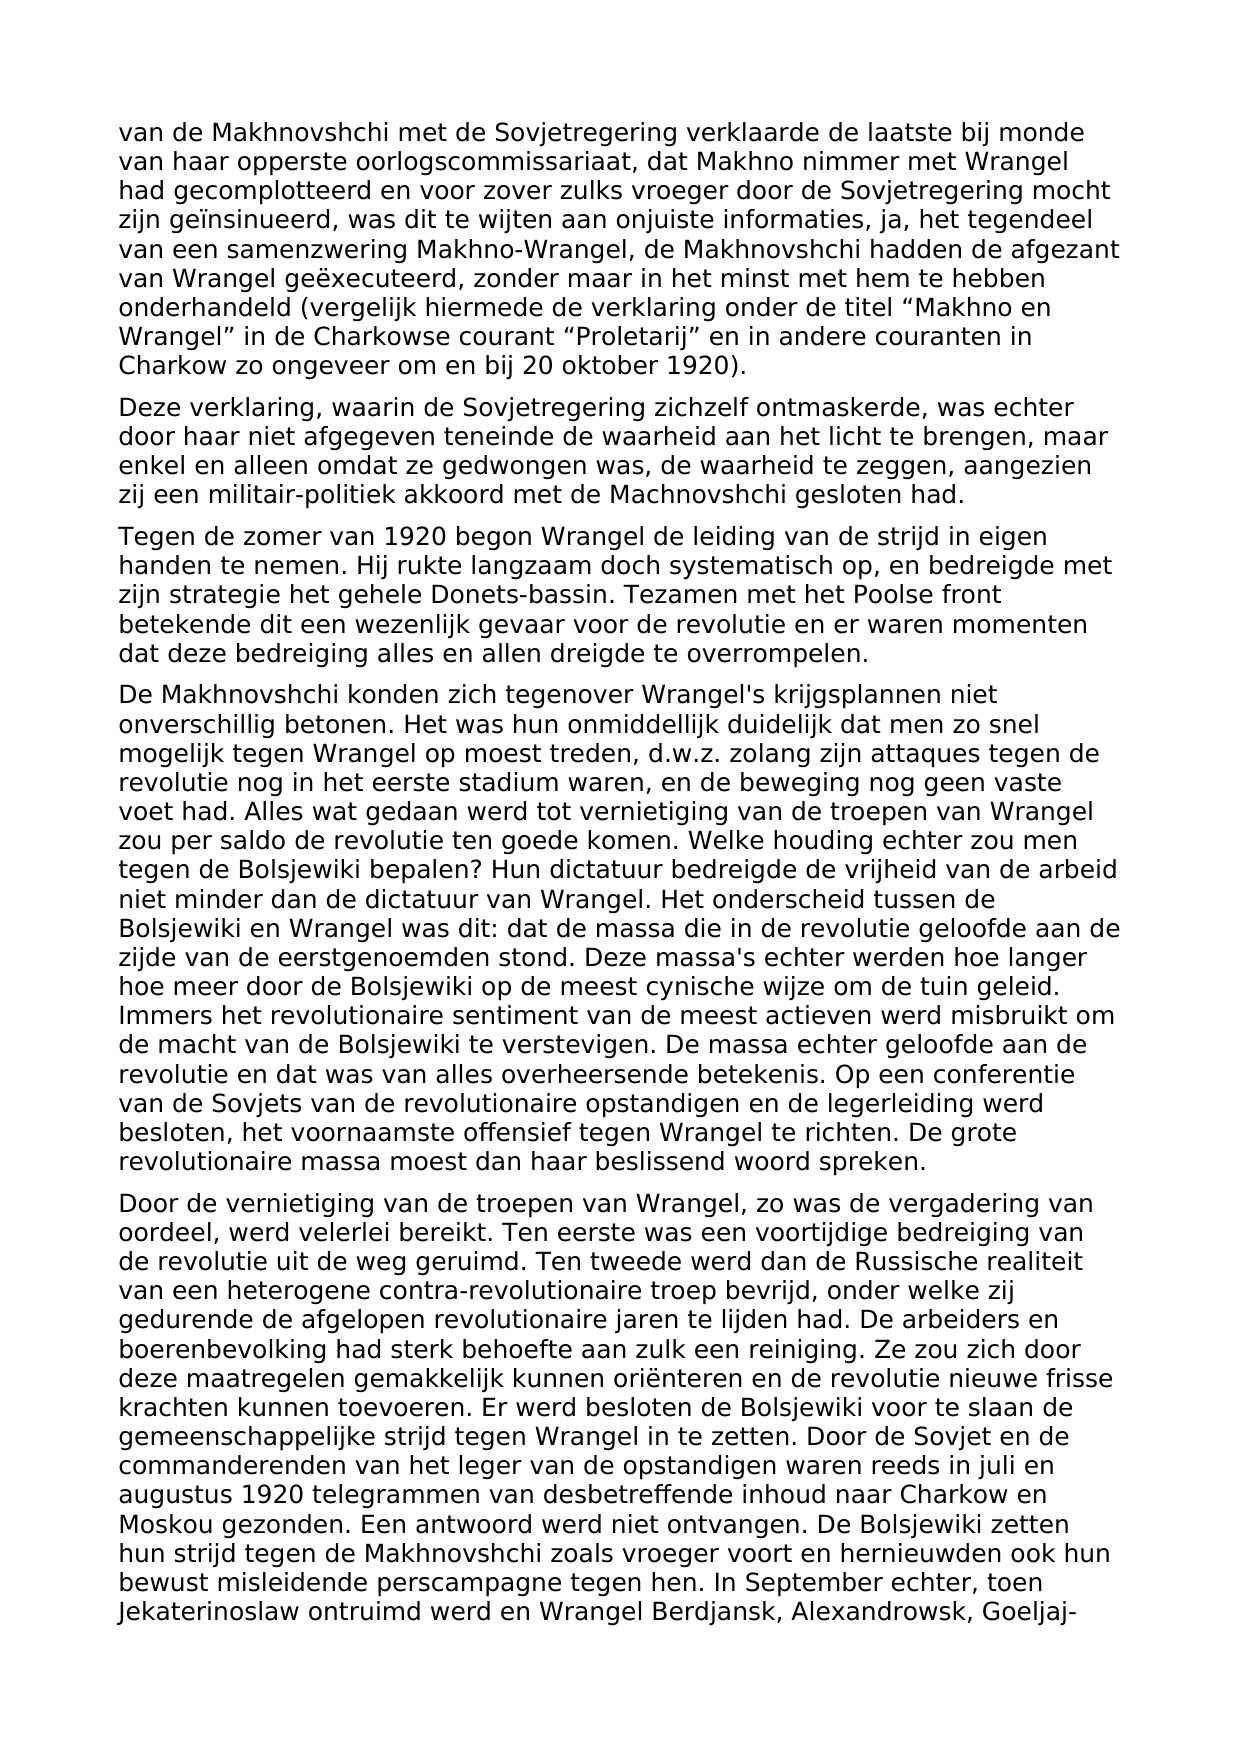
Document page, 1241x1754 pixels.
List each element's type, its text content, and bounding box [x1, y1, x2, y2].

text De Makhnovshchi konden zich tegenover Wrangel's krijgsplannen niet onverschillig betonen. Het was hun onmiddellijk duidelijk dat men zo snel mogelijk tegen Wrangel op moest treden, d.w.z. zolang zijn attaques tegen de revolutie nog in het eerste stadium waren, en de beweging nog geen vaste voet had. Alles wat gedaan werd tot vernietiging van de troepen van Wrangel zou per saldo de revolutie ten goede komen. Welke houding echter zou men tegen de Bolsjewiki bepalen? Hun dictatuur bedreigde de vrijheid van de arbeid niet minder dan de dictatuur van Wrangel. Het onderscheid tussen de Bolsjewiki en Wrangel was dit: dat de massa die in de revolutie geloofde aan de zijde van de eerstgenoemden stond. Deze massa's echter werden hoe langer hoe meer door de Bolsjewiki op de meest cynische wijze om de tuin geleid. Immers het revolutionaire sentiment van de meest actieven werd misbruikt om de macht van de Bolsjewiki te verstevigen. De massa echter geloofde aan de revolutie en dat was van alles overheersende betekenis. Op een conferentie van de Sovjets van de revolutionaire opstandigen en de legerleiding werd besloten, het voornaamste offensief tegen Wrangel te richten. De grote revolutionaire massa moest dan haar beslissend woord spreken. [118, 681, 1122, 1176]
text Deze verklaring, waarin de Sovjetregering zichzelf ontmaskerde, was echter door haar niet afgegeven teneinde de waarheid aan het licht te brengen, maar enkel en alleen omdat ze gedwongen was, de waarheid te zeggen, aangezien zij een militair-politiek akkoord met de Machnovshchi gesloten had. [118, 393, 1122, 510]
text van de Makhnovshchi met de Sovjetregering verklaarde de laatste bij monde van haar opperste oorlogscommissariaat, dat Makhno nimmer met Wrangel had gecomplotteerd en voor zover zulks vroeger door de Sovjetregering mocht zijn geïnsinueerd, was dit te wijten aan onjuiste informaties, ja, het tegendeel van een samenzwering Makhno-Wrangel, de Makhnovshchi hadden de afgezant van Wrangel geëxecuteerd, zonder maar in het minst met hem te hebben onderhandeld (vergelijk hiermede de verklaring onder de titel “Makhno en Wrangel” in de Charkowse courant “Proletarij” en in andere couranten in Charkow zo ongeveer om en bij 20 oktober 1920). [118, 118, 1122, 381]
text Door de vernietiging van de troepen van Wrangel, zo was de vergadering van oordeel, werd velerlei bereikt. Ten eerste was een voortijdige bedreiging van de revolutie uit de weg geruimd. Ten tweede werd dan de Russische realiteit van een heterogene contra-revolutionaire troep bevrijd, onder welke zij gedurende de afgelopen revolutionaire jaren te lijden had. De arbeiders en boerenbevolking had sterk behoefte aan zulk een reiniging. Ze zou zich door deze maatregelen gemakkelijk kunnen oriënteren en de revolutie nieuwe frisse krachten kunnen toevoeren. Er werd besloten de Bolsjewiki voor te slaan de gemeenschappelijke strijd tegen Wrangel in te zetten. Door de Sovjet en de commanderenden van het leger van de opstandigen waren reeds in juli en augustus 1920 telegrammen van desbetreffende inhoud naar Charkow en Moskou gezonden. Een antwoord werd niet ontvangen. De Bolsjewiki zetten hun strijd tegen de Makhnovshchi zoals vroeger voort en hernieuwden ook hun bewust misleidende perscampagne tegen hen. In September echter, toen Jekaterinoslaw ontruimd werd en Wrangel Berdjansk, Alexandrowsk, Goeljaj- [118, 1189, 1122, 1626]
text Tegen de zomer van 1920 begon Wrangel de leiding van de strijd in eigen handen te nemen. Hij rukte langzaam doch systematisch op, en bedreigde met zijn strategie het gehele Donets-bassin. Tezamen met het Poolse front betekende dit een wezenlijk gevaar voor de revolutie en er waren momenten dat deze bedreiging alles en allen dreigde te overrompelen. [118, 522, 1122, 668]
